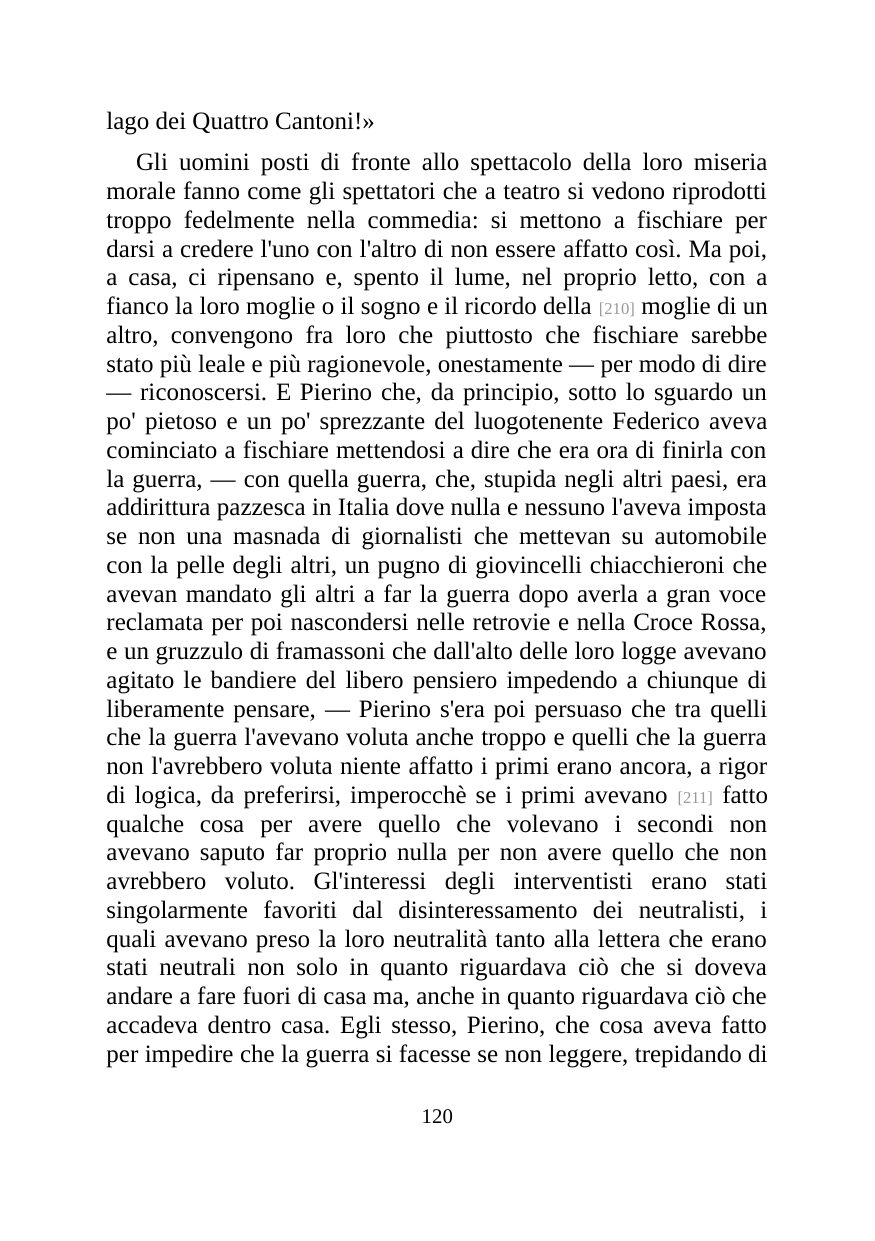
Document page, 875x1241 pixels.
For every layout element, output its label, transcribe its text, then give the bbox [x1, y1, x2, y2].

text Gli uomini posti di fronte allo spettacolo della loro miseria morale fanno come gli spettatori che a teatro si vedono riprodotti troppo fedelmente nella commedia: si mettono a fischiare per darsi a credere l'uno con l'altro di non essere affatto così. Ma poi, a casa, ci ripensano e, spento il lume, nel proprio letto, con a fianco la loro moglie o il sogno e il ricordo della [210] moglie di un altro, convengono fra loro che piuttosto che fischiare sarebbe stato più leale e più ragionevole, onestamente — per modo di dire — riconoscersi. E Pierino che, da principio, sotto lo sguardo un po' pietoso e un po' sprezzante del luogotenente Federico aveva cominciato a fischiare mettendosi a dire che era ora di finirla con la guerra, — con quella guerra, che, stupida negli altri paesi, era addirittura pazzesca in Italia dove nulla e nessuno l'aveva imposta se non una masnada di giornalisti che mettevan su automobile con la pelle degli altri, un pugno di giovincelli chiacchieroni che avevan mandato gli altri a far la guerra dopo averla a gran voce reclamata per poi nascondersi nelle retrovie e nella Croce Rossa, e un gruzzulo di framassoni che dall'alto delle loro logge avevano agitato le bandiere del libero pensiero impedendo a chiunque di liberamente pensare, — Pierino s'era poi persuaso che tra quelli che la guerra l'avevano voluta anche troppo e quelli che la guerra non l'avrebbero voluta niente affatto i primi erano ancora, a rigor di logica, da preferirsi, imperocchè se i primi avevano [211] fatto qualche cosa per avere quello che volevano i secondi non avevano saputo far proprio nulla per non avere quello che non avrebbero voluto. Gl'interessi degli interventisti erano stati singolarmente favoriti dal disinteressamento dei neutralisti, i quali avevano preso la loro neutralità tanto alla lettera che erano stati neutrali non solo in quanto riguardava ciò che si doveva andare a fare fuori di casa ma, anche in quanto riguardava ciò che accadeva dentro casa. Egli stesso, Pierino, che cosa aveva fatto per impedire che la guerra si facesse se non leggere, trepidando di [106, 147, 768, 1067]
text lago dei Quattro Cantoni!» [106, 106, 768, 135]
